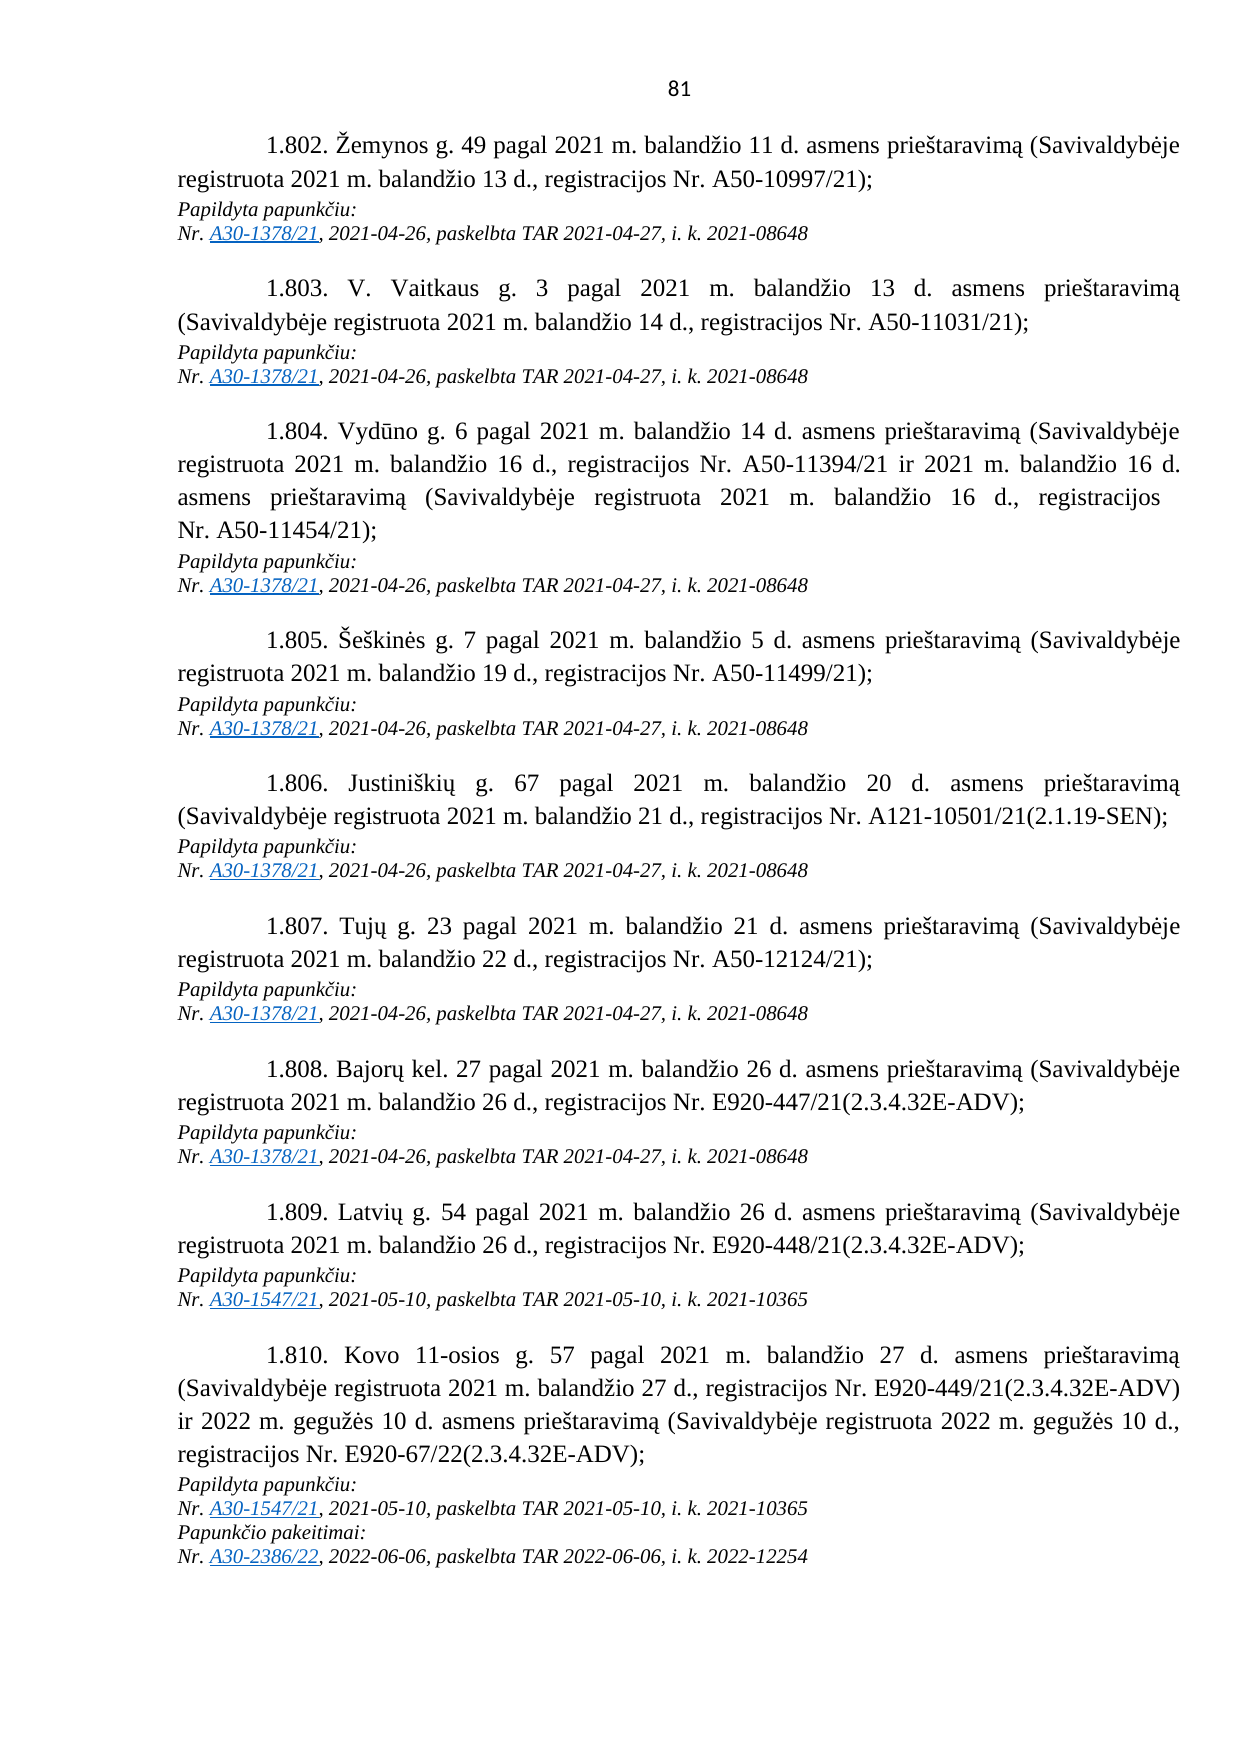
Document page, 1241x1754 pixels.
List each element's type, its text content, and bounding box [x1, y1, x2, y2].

text 1.804. Vydūno g. 6 pagal 2021 m. balandžio 14 d. asmens prieštaravimą (Savivaldybėje registruota 2021 m. balandžio 16 d., registracijos Nr. A50-11394/21 ir 2021 m. balandžio 16 d. asmens prieštaravimą (Savivaldybėje registruota 2021 m. balandžio 16 d., registracijos Nr. A50-11454/21); [177, 416, 1181, 544]
text Nr. A30-1547/21, 2021-05-10, paskelbta TAR 2021-05-10, i. k. 2021-10365 [177, 1287, 1181, 1311]
text Papildyta papunkčiu: [177, 1263, 1181, 1287]
text 1.810. Kovo 11-osios g. 57 pagal 2021 m. balandžio 27 d. asmens prieštaravimą (Savivaldybėje registruota 2021 m. balandžio 27 d., registracijos Nr. E920-449/21(2.3.4.32E-ADV) ir 2022 m. gegužės 10 d. asmens prieštaravimą (Savivaldybėje registruota 2022 m. gegužės 10 d., registracijos Nr. E920-67/22(2.3.4.32E-ADV); [177, 1340, 1181, 1468]
text Nr. A30-1378/21, 2021-04-26, paskelbta TAR 2021-04-27, i. k. 2021-08648 [177, 221, 1181, 245]
text Papildyta papunkčiu: [177, 197, 1181, 221]
text Nr. A30-1547/21, 2021-05-10, paskelbta TAR 2021-05-10, i. k. 2021-10365 [177, 1496, 1181, 1520]
text Nr. A30-1378/21, 2021-04-26, paskelbta TAR 2021-04-27, i. k. 2021-08648 [177, 858, 1181, 882]
text Nr. A30-1378/21, 2021-04-26, paskelbta TAR 2021-04-27, i. k. 2021-08648 [177, 1144, 1181, 1168]
text 1.809. Latvių g. 54 pagal 2021 m. balandžio 26 d. asmens prieštaravimą (Savivaldybėje registruota 2021 m. balandžio 26 d., registracijos Nr. E920-448/21(2.3.4.32E-ADV); [177, 1197, 1181, 1259]
text Papildyta papunkčiu: [177, 339, 1181, 364]
text Nr. A30-1378/21, 2021-04-26, paskelbta TAR 2021-04-27, i. k. 2021-08648 [177, 716, 1181, 739]
text Papildyta papunkčiu: [177, 977, 1181, 1001]
text Papildyta papunkčiu: [177, 834, 1181, 858]
text 1.802. Žemynos g. 49 pagal 2021 m. balandžio 11 d. asmens prieštaravimą (Savivaldybėje registruota 2021 m. balandžio 13 d., registracijos Nr. A50-10997/21); [177, 131, 1181, 192]
text 1.808. Bajorų kel. 27 pagal 2021 m. balandžio 26 d. asmens prieštaravimą (Savivaldybėje registruota 2021 m. balandžio 26 d., registracijos Nr. E920-447/21(2.3.4.32E-ADV); [177, 1054, 1181, 1116]
text Nr. A30-1378/21, 2021-04-26, paskelbta TAR 2021-04-27, i. k. 2021-08648 [177, 1001, 1181, 1025]
text Papunkčio pakeitimai: [177, 1520, 1181, 1544]
text Nr. A30-2386/22, 2022-06-06, paskelbta TAR 2022-06-06, i. k. 2022-12254 [177, 1544, 1181, 1568]
text Nr. A30-1378/21, 2021-04-26, paskelbta TAR 2021-04-27, i. k. 2021-08648 [177, 573, 1181, 597]
text 1.803. V. Vaitkaus g. 3 pagal 2021 m. balandžio 13 d. asmens prieštaravimą (Savivaldybėje registruota 2021 m. balandžio 14 d., registracijos Nr. A50-11031/21); [177, 273, 1181, 335]
text Nr. A30-1378/21, 2021-04-26, paskelbta TAR 2021-04-27, i. k. 2021-08648 [177, 364, 1181, 388]
text Papildyta papunkčiu: [177, 548, 1181, 573]
text 1.807. Tujų g. 23 pagal 2021 m. balandžio 21 d. asmens prieštaravimą (Savivaldybėje registruota 2021 m. balandžio 22 d., registracijos Nr. A50-12124/21); [177, 911, 1181, 973]
text Papildyta papunkčiu: [177, 1120, 1181, 1144]
text 1.806. Justiniškių g. 67 pagal 2021 m. balandžio 20 d. asmens prieštaravimą (Savivaldybėje registruota 2021 m. balandžio 21 d., registracijos Nr. A121-10501/21(2.1.19-SEN); [177, 768, 1181, 830]
text 1.805. Šeškinės g. 7 pagal 2021 m. balandžio 5 d. asmens prieštaravimą (Savivaldybėje registruota 2021 m. balandžio 19 d., registracijos Nr. A50-11499/21); [177, 625, 1181, 687]
text Papildyta papunkčiu: [177, 691, 1181, 716]
text Papildyta papunkčiu: [177, 1472, 1181, 1496]
